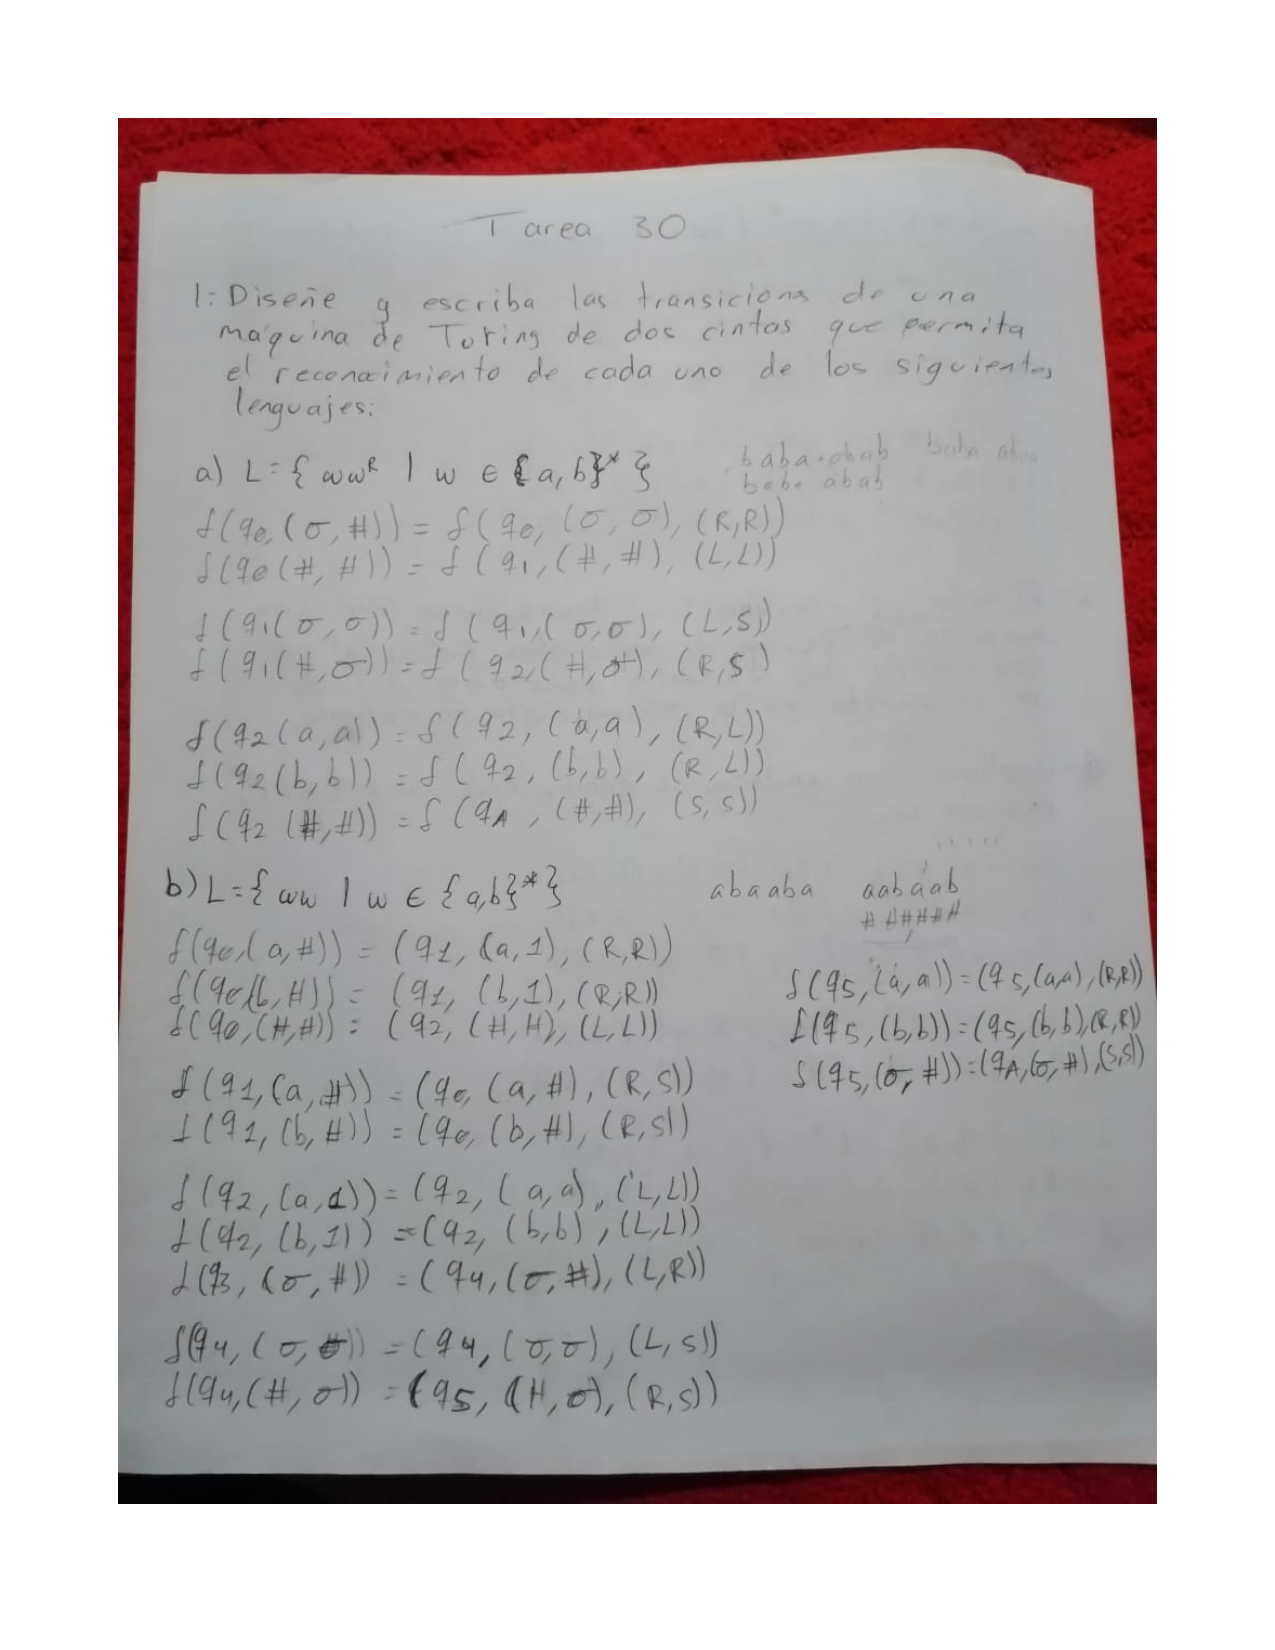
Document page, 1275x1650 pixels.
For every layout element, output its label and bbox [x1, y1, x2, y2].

picture [118, 118, 1157, 1504]
